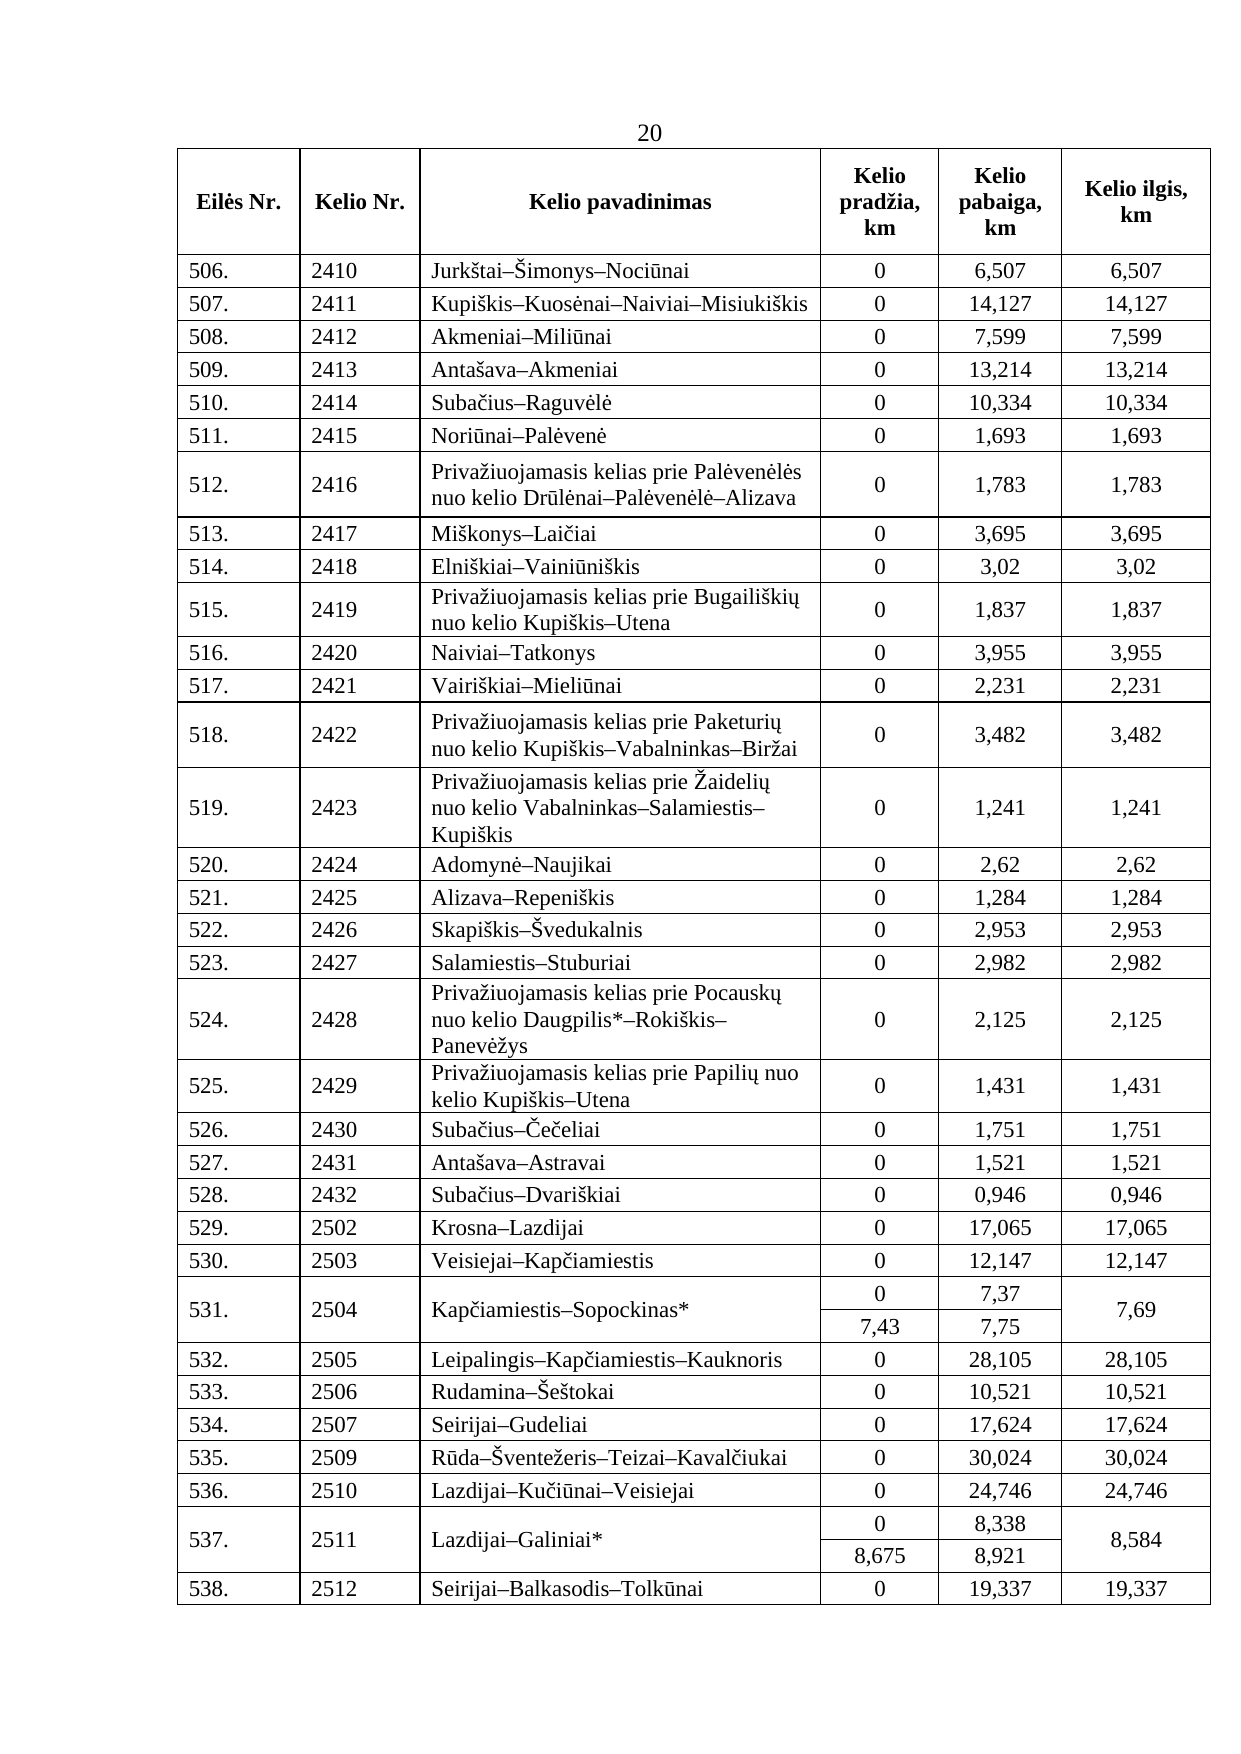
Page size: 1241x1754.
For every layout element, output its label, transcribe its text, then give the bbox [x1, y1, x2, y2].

table_cell 509. [178, 353, 299, 385]
table_cell 1,284 [1062, 881, 1210, 913]
table_cell 2,953 [939, 914, 1061, 946]
table_cell Lazdijai–Galiniai* [421, 1507, 820, 1572]
table_cell 513. [178, 518, 299, 549]
table_cell 2423 [301, 768, 419, 847]
table_cell 2505 [301, 1343, 419, 1375]
table_cell Privažiuojamasis kelias prie Bugailiškių nuo kelio Kupiškis–Utena [421, 583, 820, 636]
table_cell Elniškiai–Vainiūniškis [421, 550, 820, 582]
table_cell 7,43 [821, 1310, 938, 1342]
table_cell 28,105 [939, 1343, 1061, 1375]
table_cell 0 [821, 979, 938, 1058]
table_cell 2,982 [939, 947, 1061, 978]
table_cell 14,127 [939, 288, 1061, 319]
table_cell 0 [821, 848, 938, 880]
table_cell 2,125 [1062, 979, 1210, 1058]
table_cell 2422 [301, 703, 419, 767]
table_cell Kapčiamiestis–Sopockinas* [421, 1277, 820, 1342]
table_cell 522. [178, 914, 299, 946]
table_cell 3,482 [1062, 703, 1210, 767]
table_header Eilės Nr. [178, 149, 299, 254]
table_cell 0 [821, 1441, 938, 1473]
table_cell Skapiškis–Švedukalnis [421, 914, 820, 946]
table_cell 0 [821, 583, 938, 636]
table_header Kelio pabaiga, km [939, 149, 1061, 254]
table_cell 19,337 [939, 1573, 1061, 1604]
table_cell 0 [821, 1474, 938, 1506]
table_cell 13,214 [1062, 353, 1210, 385]
table_cell 2511 [301, 1507, 419, 1572]
table_cell 1,521 [1062, 1146, 1210, 1178]
table_cell Krosna–Lazdijai [421, 1212, 820, 1243]
table_cell 2414 [301, 386, 419, 418]
table_cell 2506 [301, 1376, 419, 1407]
table_cell 506. [178, 255, 299, 287]
table_cell 17,065 [939, 1212, 1061, 1243]
table_cell 8,584 [1062, 1507, 1210, 1572]
table_cell 17,065 [1062, 1212, 1210, 1243]
table_cell 507. [178, 288, 299, 319]
table_cell 521. [178, 881, 299, 913]
table_cell 7,599 [939, 321, 1061, 352]
table_cell 1,241 [1062, 768, 1210, 847]
table_cell 0 [821, 419, 938, 451]
table_header Kelio ilgis, km [1062, 149, 1210, 254]
table_cell 0 [821, 768, 938, 847]
table_cell 8,338 [939, 1507, 1061, 1539]
table_cell 0 [821, 947, 938, 978]
table_cell 2425 [301, 881, 419, 913]
table_cell 531. [178, 1277, 299, 1342]
table_cell Subačius–Čečeliai [421, 1113, 820, 1145]
table_cell 1,751 [1062, 1113, 1210, 1145]
table_cell 2,125 [939, 979, 1061, 1058]
table_cell 3,695 [1062, 518, 1210, 549]
table_cell 537. [178, 1507, 299, 1572]
table_cell Naiviai–Tatkonys [421, 637, 820, 668]
table_cell 2504 [301, 1277, 419, 1342]
table_cell Subačius–Raguvėlė [421, 386, 820, 418]
table_cell Privažiuojamasis kelias prie Palėvenėlės nuo kelio Drūlėnai–Palėvenėlė–Alizava [421, 452, 820, 516]
table_cell 19,337 [1062, 1573, 1210, 1604]
table_cell 2430 [301, 1113, 419, 1145]
table_cell Noriūnai–Palėvenė [421, 419, 820, 451]
table_cell 0 [821, 255, 938, 287]
table_cell 0 [821, 288, 938, 319]
table_cell 1,431 [939, 1060, 1061, 1112]
table_cell 30,024 [939, 1441, 1061, 1473]
table_cell Seirijai–Gudeliai [421, 1409, 820, 1440]
table_cell 524. [178, 979, 299, 1058]
table_cell 515. [178, 583, 299, 636]
table_cell 2420 [301, 637, 419, 668]
table_cell 0 [821, 881, 938, 913]
table_cell 8,675 [821, 1540, 938, 1572]
table_cell 2421 [301, 670, 419, 701]
table_cell 535. [178, 1441, 299, 1473]
table_cell 0 [821, 452, 938, 516]
table_cell 527. [178, 1146, 299, 1178]
table_cell 2424 [301, 848, 419, 880]
table_cell 2416 [301, 452, 419, 516]
table_cell 529. [178, 1212, 299, 1243]
table_cell 6,507 [939, 255, 1061, 287]
table_cell 1,693 [1062, 419, 1210, 451]
table_cell 525. [178, 1060, 299, 1112]
table_cell 12,147 [1062, 1245, 1210, 1276]
table_cell Antašava–Akmeniai [421, 353, 820, 385]
table_cell 1,837 [939, 583, 1061, 636]
table_cell 2,231 [1062, 670, 1210, 701]
table_cell 14,127 [1062, 288, 1210, 319]
table_cell 0 [821, 1212, 938, 1243]
table_cell Seirijai–Balkasodis–Tolkūnai [421, 1573, 820, 1604]
table_cell 518. [178, 703, 299, 767]
table_cell 1,693 [939, 419, 1061, 451]
table_cell 508. [178, 321, 299, 352]
table_cell 511. [178, 419, 299, 451]
table_cell Privažiuojamasis kelias prie Paketurių nuo kelio Kupiškis–Vabalninkas–Biržai [421, 703, 820, 767]
table_cell 7,75 [939, 1310, 1061, 1342]
table_cell 2510 [301, 1474, 419, 1506]
table_cell 2419 [301, 583, 419, 636]
table_cell 0 [821, 1277, 938, 1309]
table_cell 1,241 [939, 768, 1061, 847]
table_cell 2509 [301, 1441, 419, 1473]
table_cell 7,69 [1062, 1277, 1210, 1342]
table_cell 520. [178, 848, 299, 880]
table_cell 3,02 [939, 550, 1061, 582]
table_cell Veisiejai–Kapčiamiestis [421, 1245, 820, 1276]
table_cell 0 [821, 518, 938, 549]
table_cell 10,521 [1062, 1376, 1210, 1407]
table_cell 2507 [301, 1409, 419, 1440]
table_cell 0 [821, 321, 938, 352]
table_cell 2,982 [1062, 947, 1210, 978]
table_cell Alizava–Repeniškis [421, 881, 820, 913]
table_cell Miškonys–Laičiai [421, 518, 820, 549]
table_cell 2429 [301, 1060, 419, 1112]
table_cell 538. [178, 1573, 299, 1604]
table_cell Leipalingis–Kapčiamiestis–Kauknoris [421, 1343, 820, 1375]
table_cell 2412 [301, 321, 419, 352]
table_cell Lazdijai–Kučiūnai–Veisiejai [421, 1474, 820, 1506]
table_cell 24,746 [1062, 1474, 1210, 1506]
table_cell 8,921 [939, 1540, 1061, 1572]
table_cell 1,431 [1062, 1060, 1210, 1112]
table_cell 533. [178, 1376, 299, 1407]
table_cell 3,482 [939, 703, 1061, 767]
table_cell Rūda–Šventežeris–Teizai–Kavalčiukai [421, 1441, 820, 1473]
table_cell 2432 [301, 1179, 419, 1211]
table_cell 2502 [301, 1212, 419, 1243]
table_cell 28,105 [1062, 1343, 1210, 1375]
table_cell Vairiškiai–Mieliūnai [421, 670, 820, 701]
table_cell 0 [821, 1409, 938, 1440]
table_cell 10,334 [1062, 386, 1210, 418]
table_cell 528. [178, 1179, 299, 1211]
table_cell 3,02 [1062, 550, 1210, 582]
table_cell 512. [178, 452, 299, 516]
table_cell 0,946 [1062, 1179, 1210, 1211]
table_cell 0 [821, 914, 938, 946]
table_cell 0 [821, 1113, 938, 1145]
table_cell 6,507 [1062, 255, 1210, 287]
table_cell 530. [178, 1245, 299, 1276]
table_cell 523. [178, 947, 299, 978]
table_cell 1,521 [939, 1146, 1061, 1178]
table_cell 536. [178, 1474, 299, 1506]
table_cell 2427 [301, 947, 419, 978]
table_header Kelio pavadinimas [421, 149, 820, 254]
table_cell 2426 [301, 914, 419, 946]
table_cell 516. [178, 637, 299, 668]
table_cell 7,599 [1062, 321, 1210, 352]
table_cell 10,334 [939, 386, 1061, 418]
table_cell 514. [178, 550, 299, 582]
table_cell 0,946 [939, 1179, 1061, 1211]
table_cell 0 [821, 550, 938, 582]
table_cell Adomynė–Naujikai [421, 848, 820, 880]
table_cell 2410 [301, 255, 419, 287]
table_cell 532. [178, 1343, 299, 1375]
table_cell 1,783 [939, 452, 1061, 516]
table_cell 2413 [301, 353, 419, 385]
table_cell 519. [178, 768, 299, 847]
table_cell 0 [821, 1060, 938, 1112]
table_cell 7,37 [939, 1277, 1061, 1309]
table_cell 13,214 [939, 353, 1061, 385]
table_cell 2431 [301, 1146, 419, 1178]
table_cell 0 [821, 1179, 938, 1211]
table_cell 30,024 [1062, 1441, 1210, 1473]
table_cell 1,284 [939, 881, 1061, 913]
table_cell 517. [178, 670, 299, 701]
table_cell 0 [821, 353, 938, 385]
table_cell 534. [178, 1409, 299, 1440]
table_cell Subačius–Dvariškiai [421, 1179, 820, 1211]
table_cell 2,62 [939, 848, 1061, 880]
table_cell 2,62 [1062, 848, 1210, 880]
table_cell 17,624 [1062, 1409, 1210, 1440]
table_cell 0 [821, 1343, 938, 1375]
table_cell 1,783 [1062, 452, 1210, 516]
table_cell Salamiestis–Stuburiai [421, 947, 820, 978]
table_cell 2,231 [939, 670, 1061, 701]
table_cell Privažiuojamasis kelias prie Pocauskų nuo kelio Daugpilis*–Rokiškis–Panevėžys [421, 979, 820, 1058]
table_header Kelio Nr. [301, 149, 419, 254]
table_cell Privažiuojamasis kelias prie Žaidelių nuo kelio Vabalninkas–Salamiestis–Kupiškis [421, 768, 820, 847]
table_cell Privažiuojamasis kelias prie Papilių nuo kelio Kupiškis–Utena [421, 1060, 820, 1112]
table_cell 3,955 [1062, 637, 1210, 668]
table_cell 3,695 [939, 518, 1061, 549]
table_cell 526. [178, 1113, 299, 1145]
table_cell 0 [821, 703, 938, 767]
table_cell 2428 [301, 979, 419, 1058]
table_cell 2418 [301, 550, 419, 582]
table_cell 2,953 [1062, 914, 1210, 946]
table_cell 0 [821, 1507, 938, 1539]
table_cell 0 [821, 1573, 938, 1604]
table_cell 2512 [301, 1573, 419, 1604]
table_cell Antašava–Astravai [421, 1146, 820, 1178]
table_cell 0 [821, 1376, 938, 1407]
table_cell 0 [821, 1245, 938, 1276]
table_header Kelio pradžia, km [821, 149, 938, 254]
table_cell 2411 [301, 288, 419, 319]
table_cell 0 [821, 1146, 938, 1178]
table_cell 10,521 [939, 1376, 1061, 1407]
table_cell 12,147 [939, 1245, 1061, 1276]
table_cell 0 [821, 670, 938, 701]
table_cell 0 [821, 386, 938, 418]
table_cell 0 [821, 637, 938, 668]
table_cell 24,746 [939, 1474, 1061, 1506]
table_cell 510. [178, 386, 299, 418]
table_cell 2417 [301, 518, 419, 549]
table_cell 2503 [301, 1245, 419, 1276]
table_cell 1,751 [939, 1113, 1061, 1145]
table_cell Jurkštai–Šimonys–Nociūnai [421, 255, 820, 287]
table_cell 1,837 [1062, 583, 1210, 636]
table_cell 3,955 [939, 637, 1061, 668]
table_cell Kupiškis–Kuosėnai–Naiviai–Misiukiškis [421, 288, 820, 319]
table_cell Akmeniai–Miliūnai [421, 321, 820, 352]
table_cell 17,624 [939, 1409, 1061, 1440]
table_cell 2415 [301, 419, 419, 451]
table_cell Rudamina–Šeštokai [421, 1376, 820, 1407]
